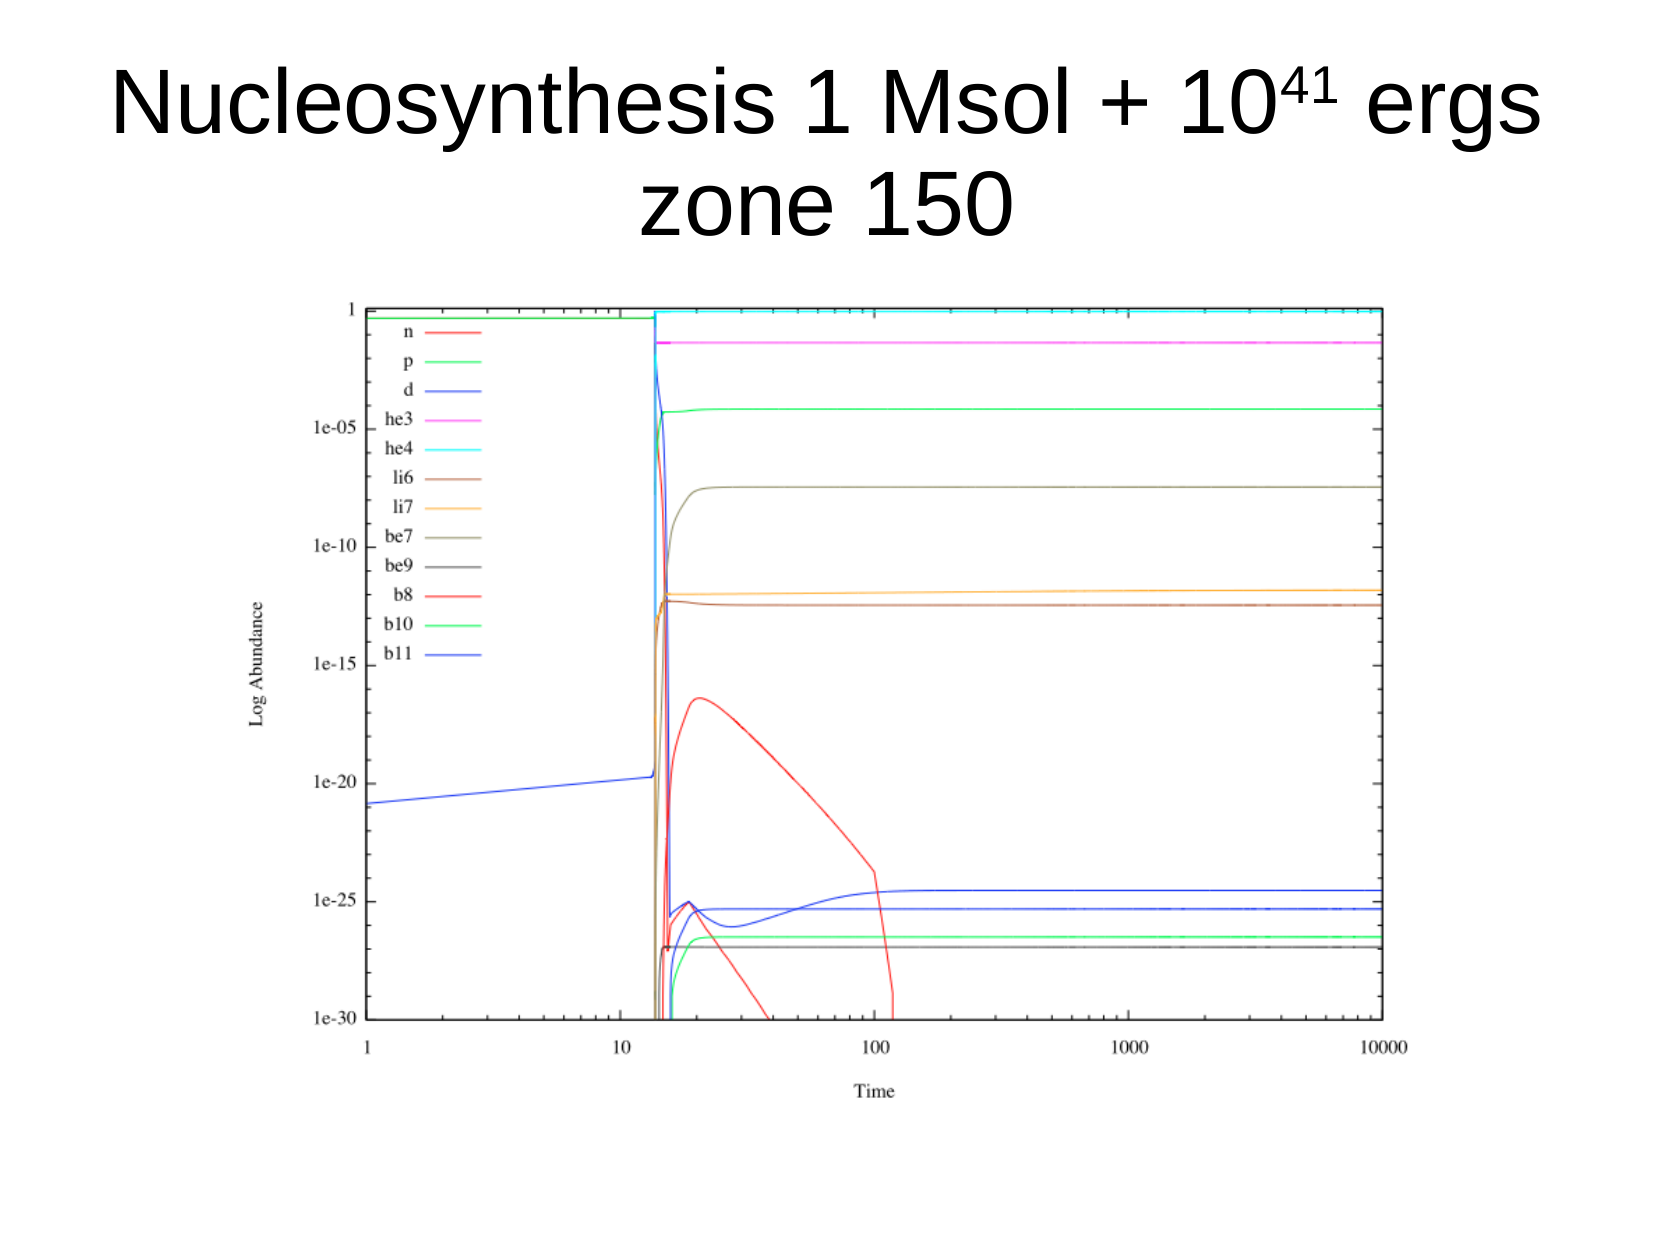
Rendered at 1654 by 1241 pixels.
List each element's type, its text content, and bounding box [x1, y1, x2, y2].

picture [241, 290, 1413, 1109]
title Nucleosynthesis 1 Msol + 1041 ergs zone 150 [82, 49, 1571, 257]
